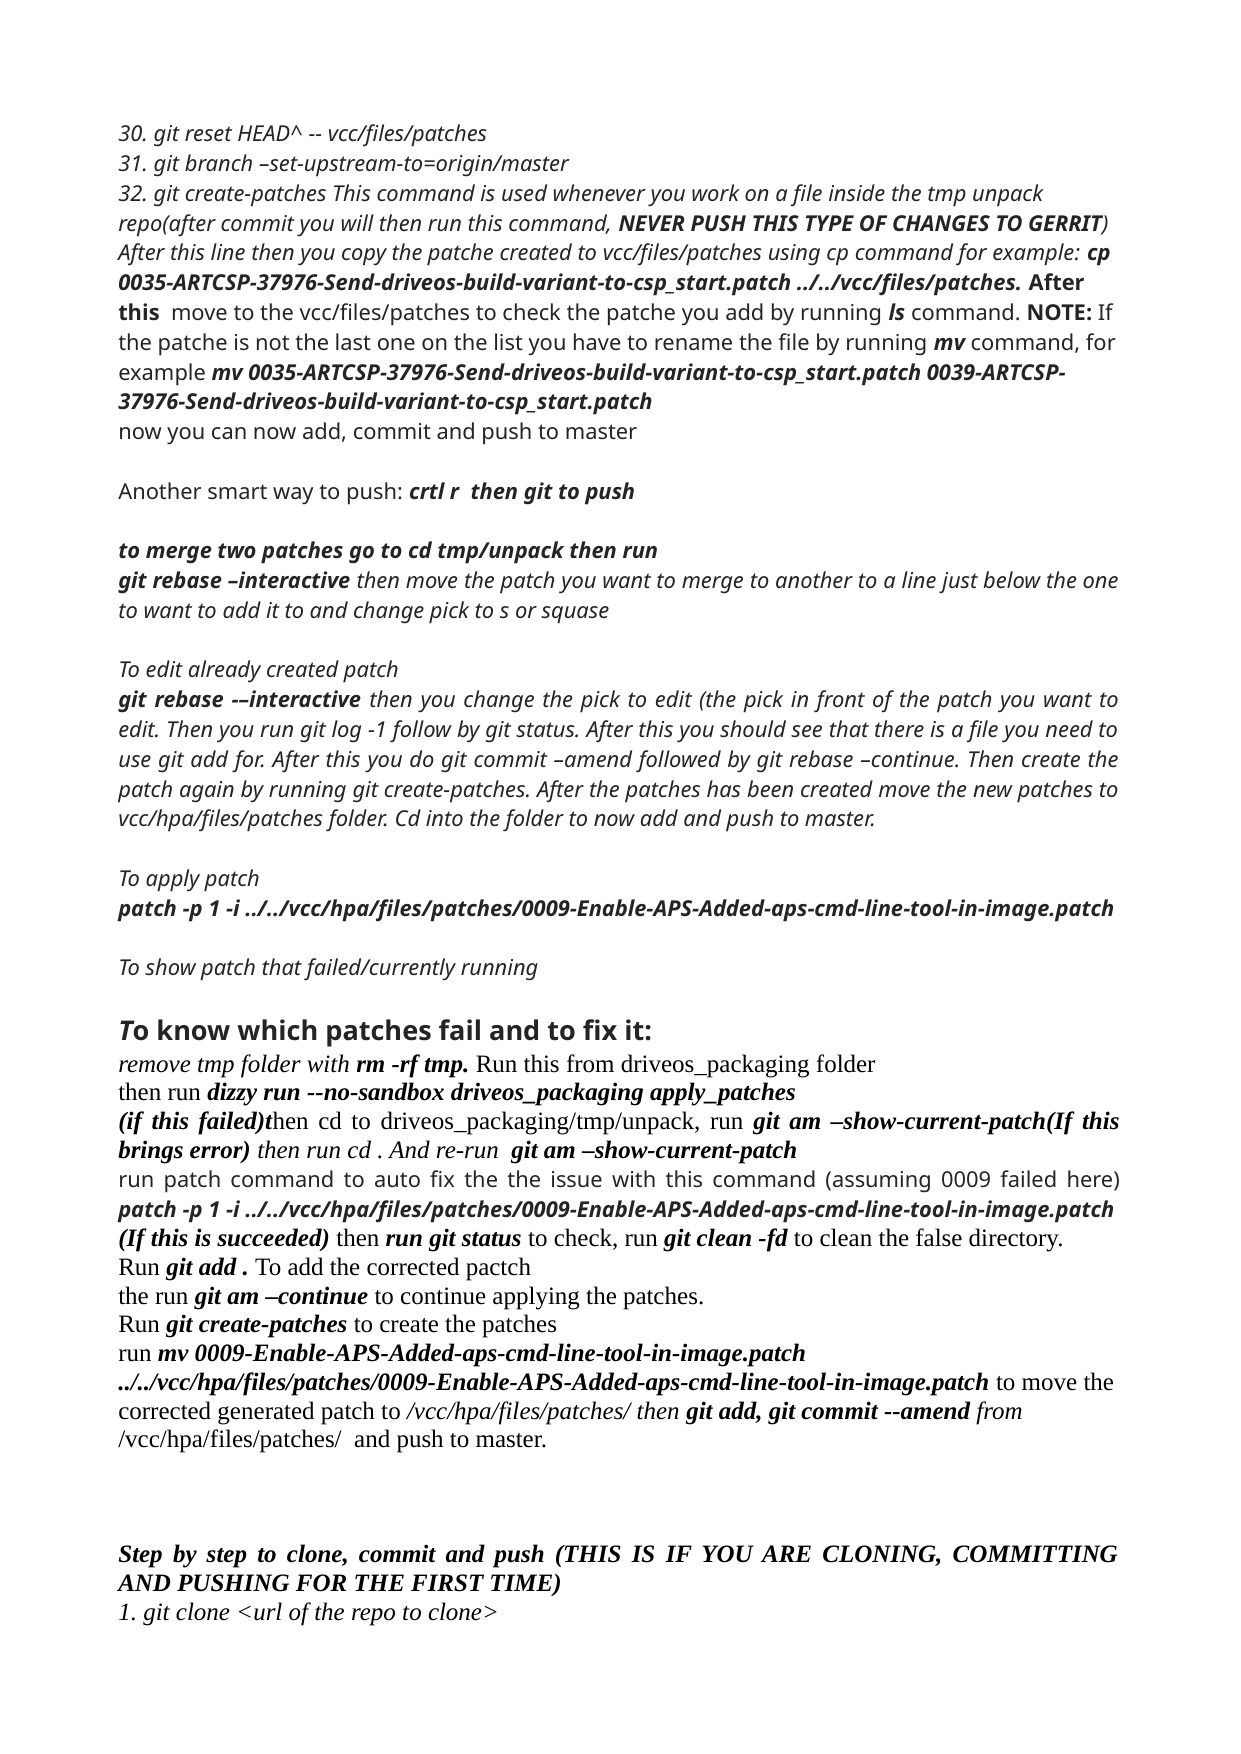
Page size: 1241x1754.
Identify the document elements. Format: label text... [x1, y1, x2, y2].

text Step by step to clone, commit and push (THIS IS IF YOU ARE CLONING, COMMITTING AND PUSHING FOR THE FIRST TIME) [118, 1539, 1122, 1597]
text remove tmp folder with rm -rf tmp. Run this from driveos_packaging folder [118, 1049, 1122, 1077]
text To edit already created patch [118, 654, 1122, 684]
text 30. git reset HEAD^ -- vcc/files/patches [118, 118, 1122, 148]
text then run dizzy run --no-sandbox driveos_packaging apply_patches [118, 1077, 1122, 1106]
text patch -p 1 -i ../../vcc/hpa/files/patches/0009-Enable-APS-Added-aps-cmd-line-tool-in-image.patch [118, 893, 1122, 922]
text (If this is succeeded) then run git status to check, run git clean -fd to clean the false directory. [118, 1223, 1122, 1252]
text 31. git branch –set-upstream-to=origin/master [118, 148, 1122, 178]
text to merge two patches go to cd tmp/unpack then run [118, 535, 1122, 565]
text run mv 0009-Enable-APS-Added-aps-cmd-line-tool-in-image.patch ../../vcc/hpa/files/patches/0009-Enable-APS-Added-aps-cmd-line-tool-in-image.patch to move the corrected generated patch to /vcc/hpa/files/patches/ then git add, git commit --amend from /vcc/hpa/files/patches/ and push to master. [118, 1338, 1122, 1453]
text run patch command to auto fix the the issue with this command (assuming 0009 failed here) patch -p 1 -i ../../vcc/hpa/files/patches/0009-Enable-APS-Added-aps-cmd-line-tool-in-image.patch [118, 1164, 1122, 1223]
text git rebase -–interactive then you change the pick to edit (the pick in front of the patch you want to edit. Then you run git log -1 follow by git status. After this you should see that there is a file you need to use git add for. After this you do git commit –amend followed by git rebase –continue. Then create the patch again by running git create-patches. After the patches has been created move the new patches to vcc/hpa/files/patches folder. Cd into the folder to now add and push to master. [118, 684, 1122, 833]
text 1. git clone <url of the repo to clone> [118, 1597, 1122, 1626]
text git rebase –interactive then move the patch you want to merge to another to a line just below the one to want to add it to and change pick to s or squase [118, 565, 1122, 624]
text the run git am –continue to continue applying the patches. [118, 1281, 1122, 1309]
text now you can now add, commit and push to master [118, 416, 1122, 446]
text To know which patches fail and to fix it: [118, 1012, 1122, 1049]
text To show patch that failed/currently running [118, 952, 1122, 982]
text Run git create-patches to create the patches [118, 1309, 1122, 1338]
text Run git add . To add the corrected pactch [118, 1252, 1122, 1281]
text (if this failed)then cd to driveos_packaging/tmp/unpack, run git am –show-current-patch(If this brings error) then run cd . And re-run git am –show-current-patch [118, 1106, 1122, 1164]
text To apply patch [118, 863, 1122, 893]
text 32. git create-patches This command is used whenever you work on a file inside the tmp unpack repo(after commit you will then run this command, NEVER PUSH THIS TYPE OF CHANGES TO GERRIT) After this line then you copy the patche created to vcc/files/patches using cp command for example: cp 0035-ARTCSP-37976-Send-driveos-build-variant-to-csp_start.patch ../../vcc/files/patches. After this move to the vcc/files/patches to check the patche you add by running ls command. NOTE: If the patche is not the last one on the list you have to rename the file by running mv command, for example mv 0035-ARTCSP-37976-Send-driveos-build-variant-to-csp_start.patch 0039-ARTCSP-37976-Send-driveos-build-variant-to-csp_start.patch [118, 178, 1122, 416]
text Another smart way to push: crtl r then git to push [118, 476, 1122, 505]
